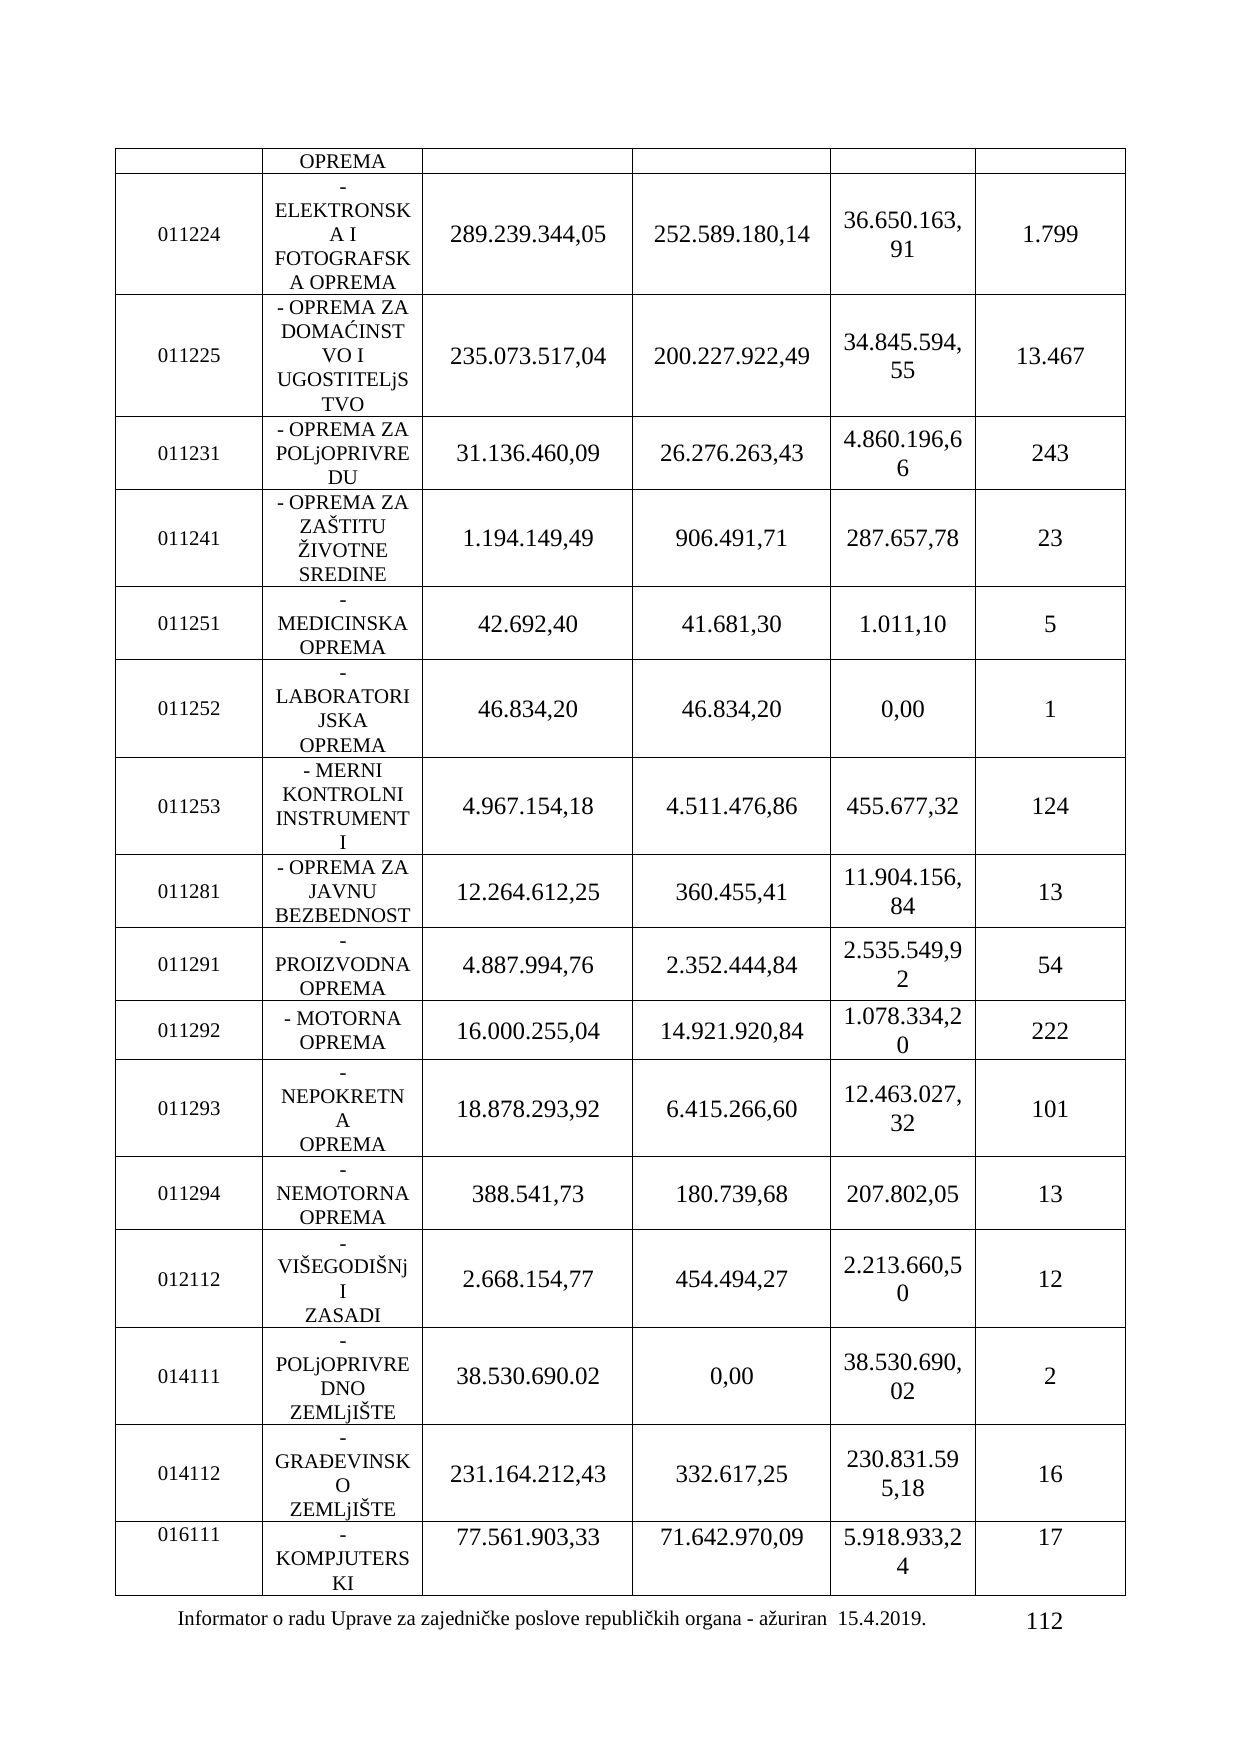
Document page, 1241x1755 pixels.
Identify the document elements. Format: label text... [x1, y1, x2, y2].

table_cell 2 [976, 1328, 1125, 1424]
table_cell 54 [976, 928, 1125, 1000]
table_cell 011294 [116, 1157, 262, 1229]
table_cell - KOMPJUTERSKI [263, 1522, 422, 1594]
table_cell 287.657,78 [831, 490, 975, 586]
table_cell 13 [976, 1157, 1125, 1229]
table_cell 1.799 [976, 174, 1125, 294]
table_cell 388.541,73 [423, 1157, 632, 1229]
table_cell 2.352.444,84 [633, 928, 830, 1000]
table_cell 0,00 [831, 660, 975, 757]
table_cell 16 [976, 1425, 1125, 1521]
table_cell 011224 [116, 174, 262, 294]
table_cell 2.535.549,92 [831, 928, 975, 1000]
table_cell 243 [976, 417, 1125, 489]
table_cell 012112 [116, 1230, 262, 1327]
table_cell [831, 149, 975, 173]
table_cell - PROIZVODNA OPREMA [263, 928, 422, 1000]
table_cell - NEPOKRETNA OPREMA [263, 1060, 422, 1156]
table_cell 2.668.154,77 [423, 1230, 632, 1327]
table_cell - LABORATORIJSKA OPREMA [263, 660, 422, 757]
table_cell 26.276.263,43 [633, 417, 830, 489]
table_cell - GRAĐEVINSKO ZEMLjIŠTE [263, 1425, 422, 1521]
table_cell 1 [976, 660, 1125, 757]
table_cell 1.078.334,20 [831, 1001, 975, 1059]
table_cell - MERNI KONTROLNI INSTRUMENTI [263, 758, 422, 854]
table_cell 77.561.903,33 [423, 1522, 632, 1594]
table_cell 18.878.293,92 [423, 1060, 632, 1156]
table_cell 13.467 [976, 295, 1125, 416]
table_cell 4.511.476,86 [633, 758, 830, 854]
table_cell 906.491,71 [633, 490, 830, 586]
table_cell 011251 [116, 587, 262, 659]
table_cell 6.415.266,60 [633, 1060, 830, 1156]
table_cell - OPREMA ZA POLjOPRIVREDU [263, 417, 422, 489]
table_cell 011292 [116, 1001, 262, 1059]
table_cell 1.011,10 [831, 587, 975, 659]
table_cell 0,00 [633, 1328, 830, 1424]
table_cell 014112 [116, 1425, 262, 1521]
table_cell [116, 149, 262, 173]
table_cell 4.967.154,18 [423, 758, 632, 854]
table_cell 455.677,32 [831, 758, 975, 854]
table_cell 180.739,68 [633, 1157, 830, 1229]
table_cell 5.918.933,24 [831, 1522, 975, 1594]
table_cell 46.834,20 [423, 660, 632, 757]
table_cell 31.136.460,09 [423, 417, 632, 489]
table_cell 011231 [116, 417, 262, 489]
table_cell 016111 [116, 1522, 262, 1594]
table_cell 71.642.970,09 [633, 1522, 830, 1594]
table_cell 332.617,25 [633, 1425, 830, 1521]
table_cell 124 [976, 758, 1125, 854]
table_cell 38.530.690,02 [831, 1328, 975, 1424]
table_cell - OPREMA ZA JAVNU BEZBEDNOST [263, 855, 422, 927]
table_cell 4.887.994,76 [423, 928, 632, 1000]
table_cell 42.692,40 [423, 587, 632, 659]
table_cell 011253 [116, 758, 262, 854]
table_cell - VIŠEGODIŠNјI ZASADI [263, 1230, 422, 1327]
table_cell 17 [976, 1522, 1125, 1594]
table_cell 34.845.594,55 [831, 295, 975, 416]
table_cell - ELEKTRONSKA I FOTOGRAFSKA OPREMA [263, 174, 422, 294]
table_cell 41.681,30 [633, 587, 830, 659]
table_cell 454.494,27 [633, 1230, 830, 1327]
table_cell OPREMA [263, 149, 422, 173]
table_cell 235.073.517,04 [423, 295, 632, 416]
table_cell - MEDICINSKA OPREMA [263, 587, 422, 659]
table_cell 2.213.660,50 [831, 1230, 975, 1327]
table_cell 360.455,41 [633, 855, 830, 927]
table_cell 207.802,05 [831, 1157, 975, 1229]
table_cell 011281 [116, 855, 262, 927]
table_cell 36.650.163,91 [831, 174, 975, 294]
table_cell 252.589.180,14 [633, 174, 830, 294]
table_cell 38.530.690.02 [423, 1328, 632, 1424]
table_cell 12.463.027,32 [831, 1060, 975, 1156]
table_cell 46.834,20 [633, 660, 830, 757]
table_cell 231.164.212,43 [423, 1425, 632, 1521]
table_cell 011241 [116, 490, 262, 586]
table_cell - POLjOPRIVREDNO ZEMLjIŠTE [263, 1328, 422, 1424]
table_cell - OPREMA ZA DOMAĆINSTVO I UGOSTITELjSTVO [263, 295, 422, 416]
table_cell 011252 [116, 660, 262, 757]
table_cell 12 [976, 1230, 1125, 1327]
table_cell 14.921.920,84 [633, 1001, 830, 1059]
table_cell - MOTORNA OPREMA [263, 1001, 422, 1059]
table_cell 13 [976, 855, 1125, 927]
table_cell 16.000.255,04 [423, 1001, 632, 1059]
table_cell 011225 [116, 295, 262, 416]
table_cell [633, 149, 830, 173]
table_cell 11.904.156,84 [831, 855, 975, 927]
table_cell 200.227.922,49 [633, 295, 830, 416]
table_cell - NEMOTORNA OPREMA [263, 1157, 422, 1229]
table_cell 1.194.149,49 [423, 490, 632, 586]
table_cell 12.264.612,25 [423, 855, 632, 927]
table_cell 011293 [116, 1060, 262, 1156]
table_cell [976, 149, 1125, 173]
table_cell 23 [976, 490, 1125, 586]
table_cell 014111 [116, 1328, 262, 1424]
table_cell 230.831.595,18 [831, 1425, 975, 1521]
table_cell 5 [976, 587, 1125, 659]
table_cell 101 [976, 1060, 1125, 1156]
table_cell 011291 [116, 928, 262, 1000]
table_cell 289.239.344,05 [423, 174, 632, 294]
table_cell 4.860.196,66 [831, 417, 975, 489]
table_cell [423, 149, 632, 173]
table_cell - OPREMA ZA ZAŠTITU ŽIVOTNE SREDINE [263, 490, 422, 586]
table_cell 222 [976, 1001, 1125, 1059]
